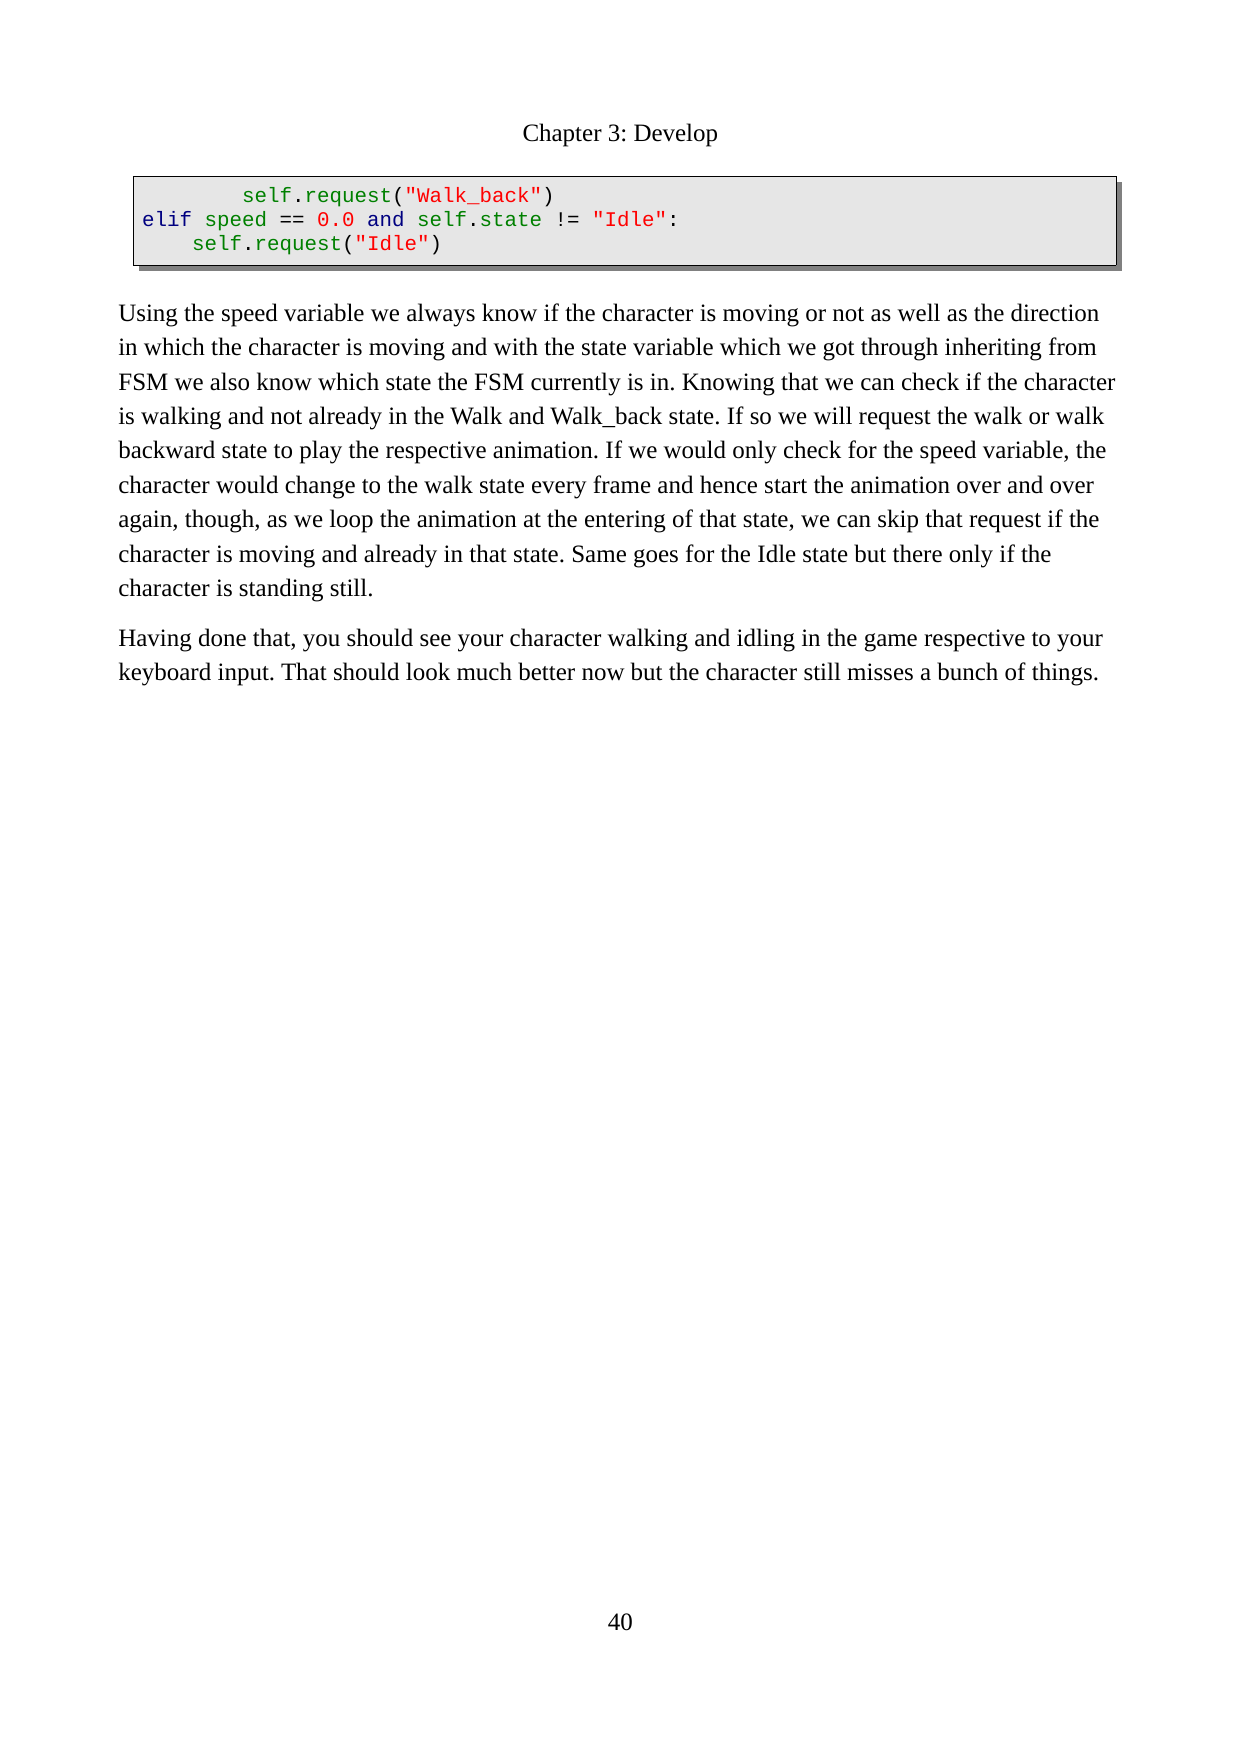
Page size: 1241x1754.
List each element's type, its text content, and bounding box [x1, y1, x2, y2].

text Using the speed variable we always know if the character is moving or not as well as the direction in which the character is moving and with the state variable which we got through inheriting from FSM we also know which state the FSM currently is in. Knowing that we can check if the character is walking and not already in the Walk and Walk_back state. If so we will request the walk or walk backward state to play the respective animation. If we would only check for the speed variable, the character would change to the walk state every frame and hence start the animation over and over again, though, as we loop the animation at the entering of that state, we can skip that request if the character is moving and already in that state. Same goes for the Idle state but there only if the character is standing still. [118, 298, 1122, 602]
text self.request("Walk_back") [134, 177, 1116, 200]
text Having done that, you should see your character walking and idling in the game respective to your keyboard input. That should look much better now but the character still misses a bunch of things. [118, 623, 1122, 686]
text elif speed == 0.0 and self.state != "Idle": [134, 200, 1116, 224]
text self.request("Idle") [134, 224, 1116, 265]
